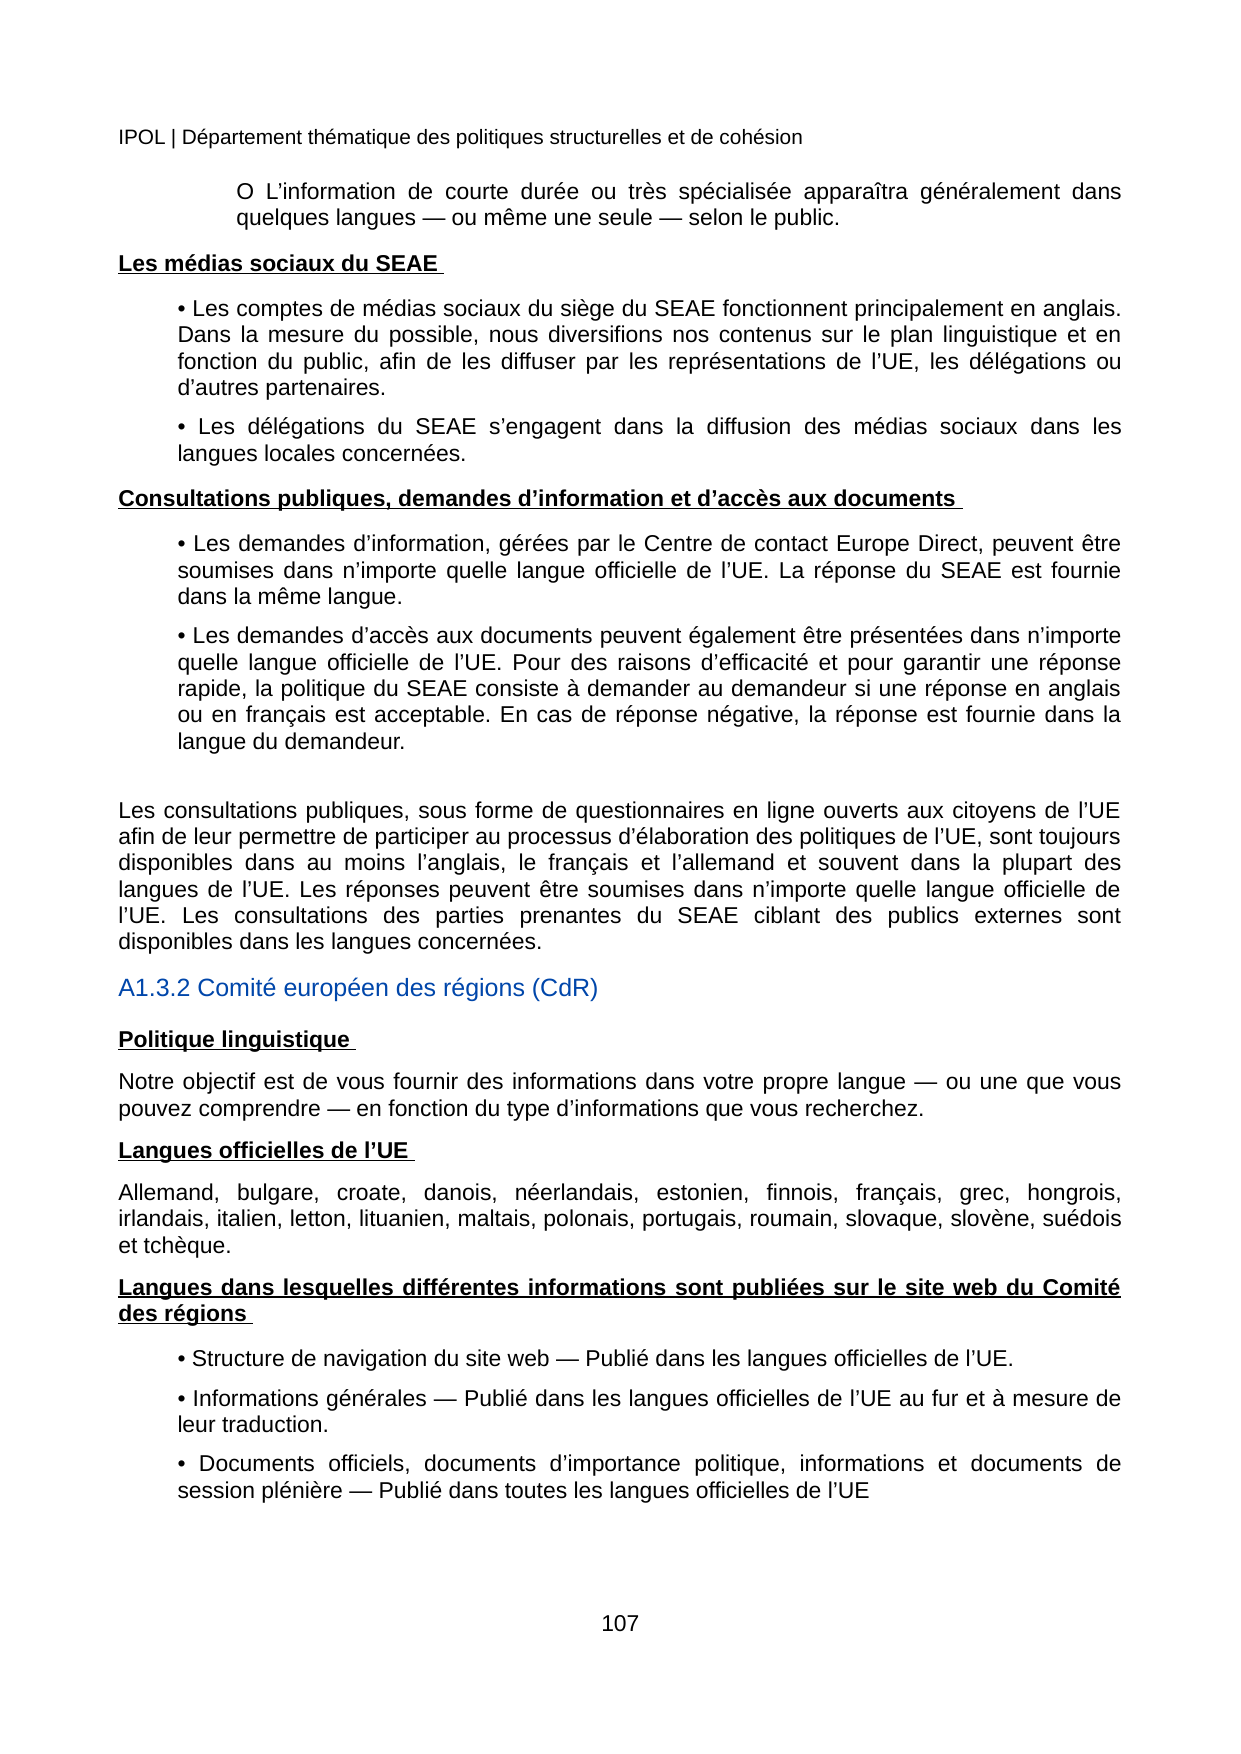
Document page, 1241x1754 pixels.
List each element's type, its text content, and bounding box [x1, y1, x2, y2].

text • Les comptes de médias sociaux du siège du SEAE fonctionnent principalement en anglais. Dans la mesure du possible, nous diversifions nos contenus sur le plan linguistique et en fonction du public, afin de les diffuser par les représentations de l’UE, les délégations ou d’autres partenaires. [177, 295, 1122, 400]
text • Les demandes d’information, gérées par le Centre de contact Europe Direct, peuvent être soumises dans n’importe quelle langue officielle de l’UE. La réponse du SEAE est fournie dans la même langue. [177, 530, 1122, 609]
text Les consultations publiques, sous forme de questionnaires en ligne ouverts aux citoyens de l’UE afin de leur permettre de participer au processus d’élaboration des politiques de l’UE, sont toujours disponibles dans au moins l’anglais, le français et l’allemand et souvent dans la plupart des langues de l’UE. Les réponses peuvent être soumises dans n’importe quelle langue officielle de l’UE. Les consultations des parties prenantes du SEAE ciblant des publics externes sont disponibles dans les langues concernées. [118, 797, 1122, 955]
subtitle Politique linguistique [118, 1026, 1122, 1053]
subtitle Consultations publiques, demandes d’information et d’accès aux documents [118, 485, 1122, 511]
text • Les demandes d’accès aux documents peuvent également être présentées dans n’importe quelle langue officielle de l’UE. Pour des raisons d’efficacité et pour garantir une réponse rapide, la politique du SEAE consiste à demander au demandeur si une réponse en anglais ou en français est acceptable. En cas de réponse négative, la réponse est fournie dans la langue du demandeur. [177, 622, 1122, 754]
text Allemand, bulgare, croate, danois, néerlandais, estonien, finnois, français, grec, hongrois, irlandais, italien, letton, lituanien, maltais, polonais, portugais, roumain, slovaque, slovène, suédois et tchèque. [118, 1179, 1122, 1258]
text • Structure de navigation du site web — Publié dans les langues officielles de l’UE. [177, 1345, 1122, 1372]
text • Les délégations du SEAE s’engagent dans la diffusion des médias sociaux dans les langues locales concernées. [177, 413, 1122, 466]
text • Informations générales — Publié dans les langues officielles de l’UE au fur et à mesure de leur traduction. [177, 1384, 1122, 1437]
subtitle Les médias sociaux du SEAE [118, 250, 1122, 276]
subtitle Langues dans lesquelles différentes informations sont publiées sur le site web du Comité des régions [118, 1274, 1122, 1326]
subtitle Langues officielles de l’UE [118, 1137, 1122, 1163]
text • Documents officiels, documents d’importance politique, informations et documents de session plénière — Publié dans toutes les langues officielles de l’UE [177, 1450, 1122, 1503]
text Notre objectif est de vous fournir des informations dans votre propre langue — ou une que vous pouvez comprendre — en fonction du type d’informations que vous recherchez. [118, 1068, 1122, 1121]
subtitle A1.3.2 Comité européen des régions (CdR) [118, 972, 1122, 1001]
text O L’information de courte durée ou très spécialisée apparaîtra généralement dans quelques langues — ou même une seule — selon le public. [236, 178, 1122, 231]
